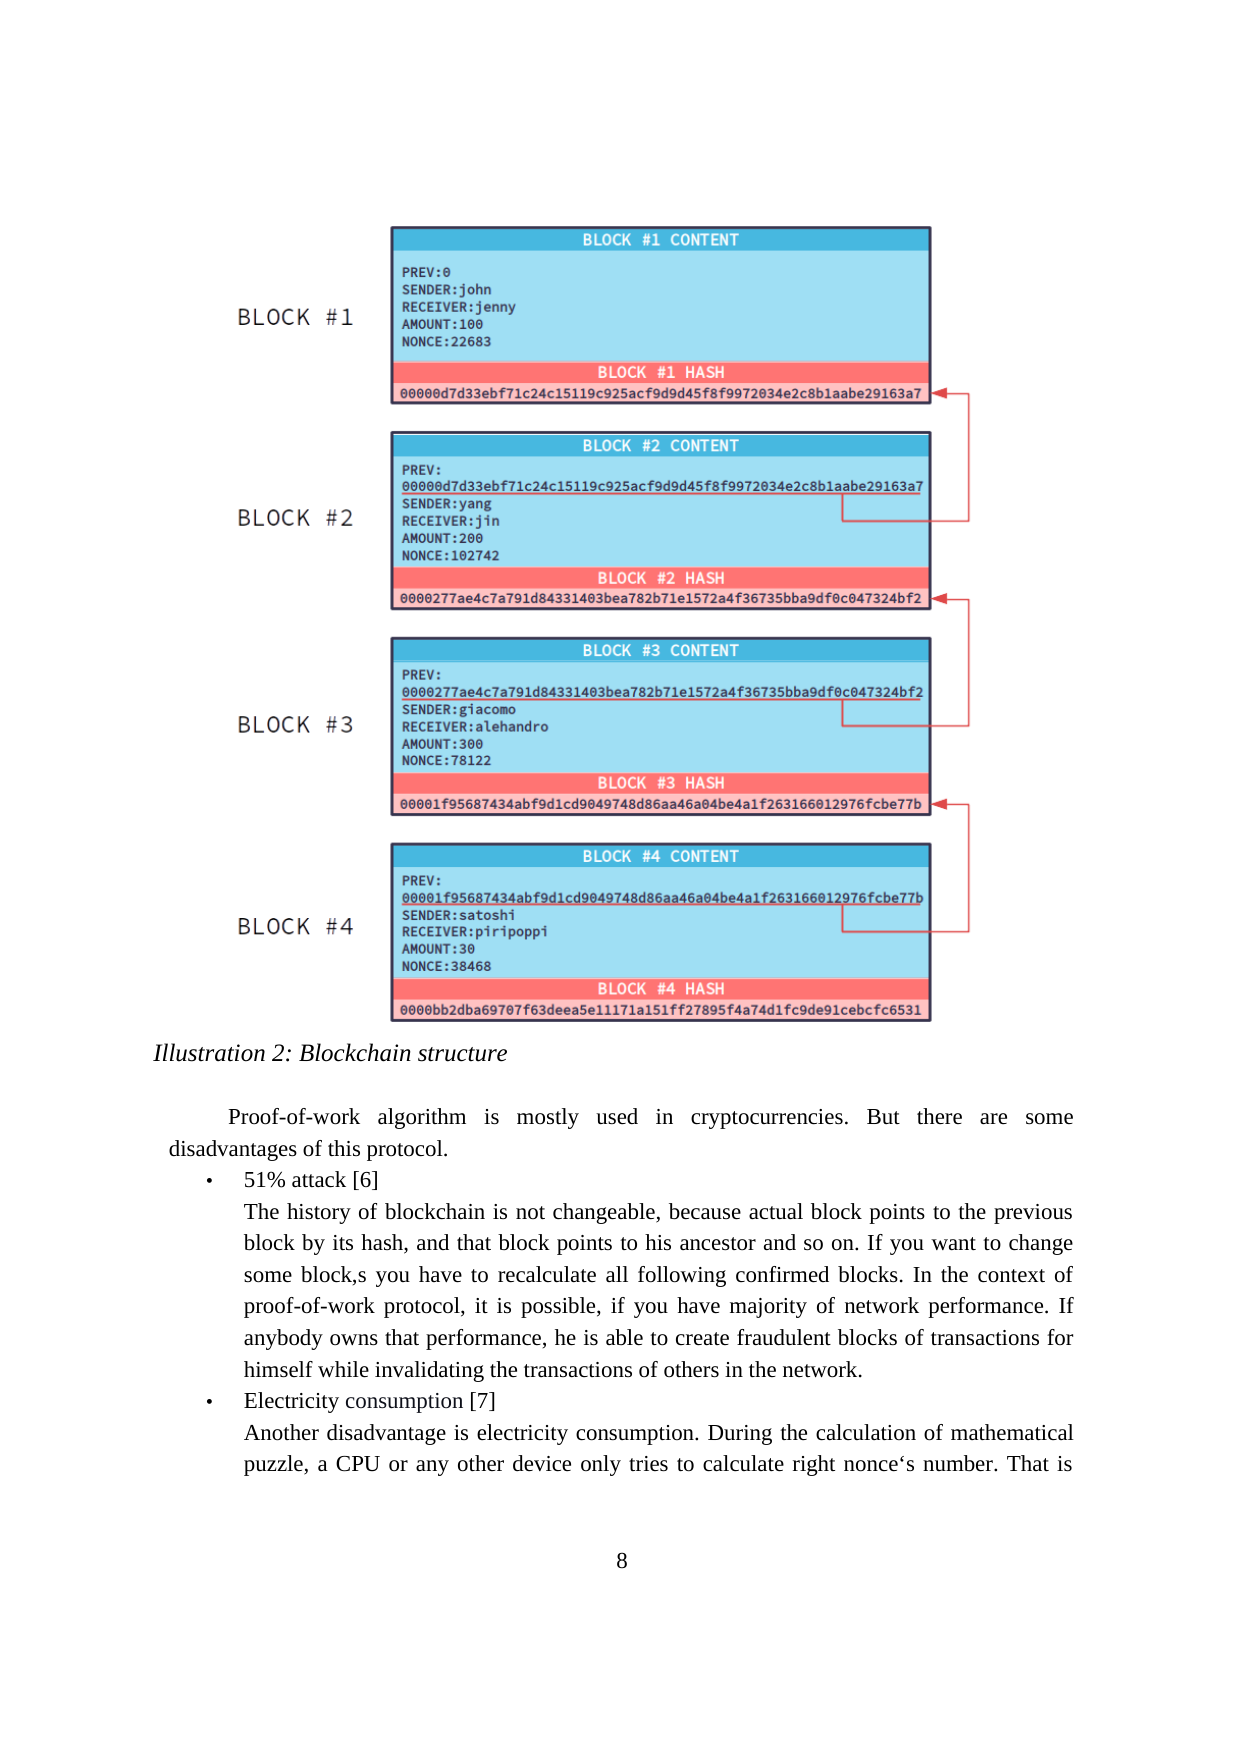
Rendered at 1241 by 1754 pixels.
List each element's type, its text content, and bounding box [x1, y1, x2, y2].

text Illustration 2: Blockchain structure [153, 1024, 1091, 1066]
list Electricity consumption [7] [206, 1387, 1075, 1414]
picture [153, 219, 1060, 1024]
list Another disadvantage is electricity consumption. During the calculation of mathematical puzzle, a CPU or any other device only tries to calculate right nonce‘s number. That is [206, 1419, 1075, 1477]
text Proof-of-work algorithm is mostly used in cryptocurrencies. But there are some disadvantages of this protocol. [169, 1103, 1075, 1161]
list The history of blockchain is not changeable, because actual block points to the previous block by its hash, and that block points to his ancestor and so on. If you want to change some block,s you have to recalculate all following confirmed blocks. In the context of proof-of-work protocol, it is possible, if you have majority of network performance. If anybody owns that performance, he is able to create fraudulent blocks of transactions for himself while invalidating the transactions of others in the network. [206, 1198, 1075, 1382]
list 51% attack [6] [206, 1166, 1075, 1193]
